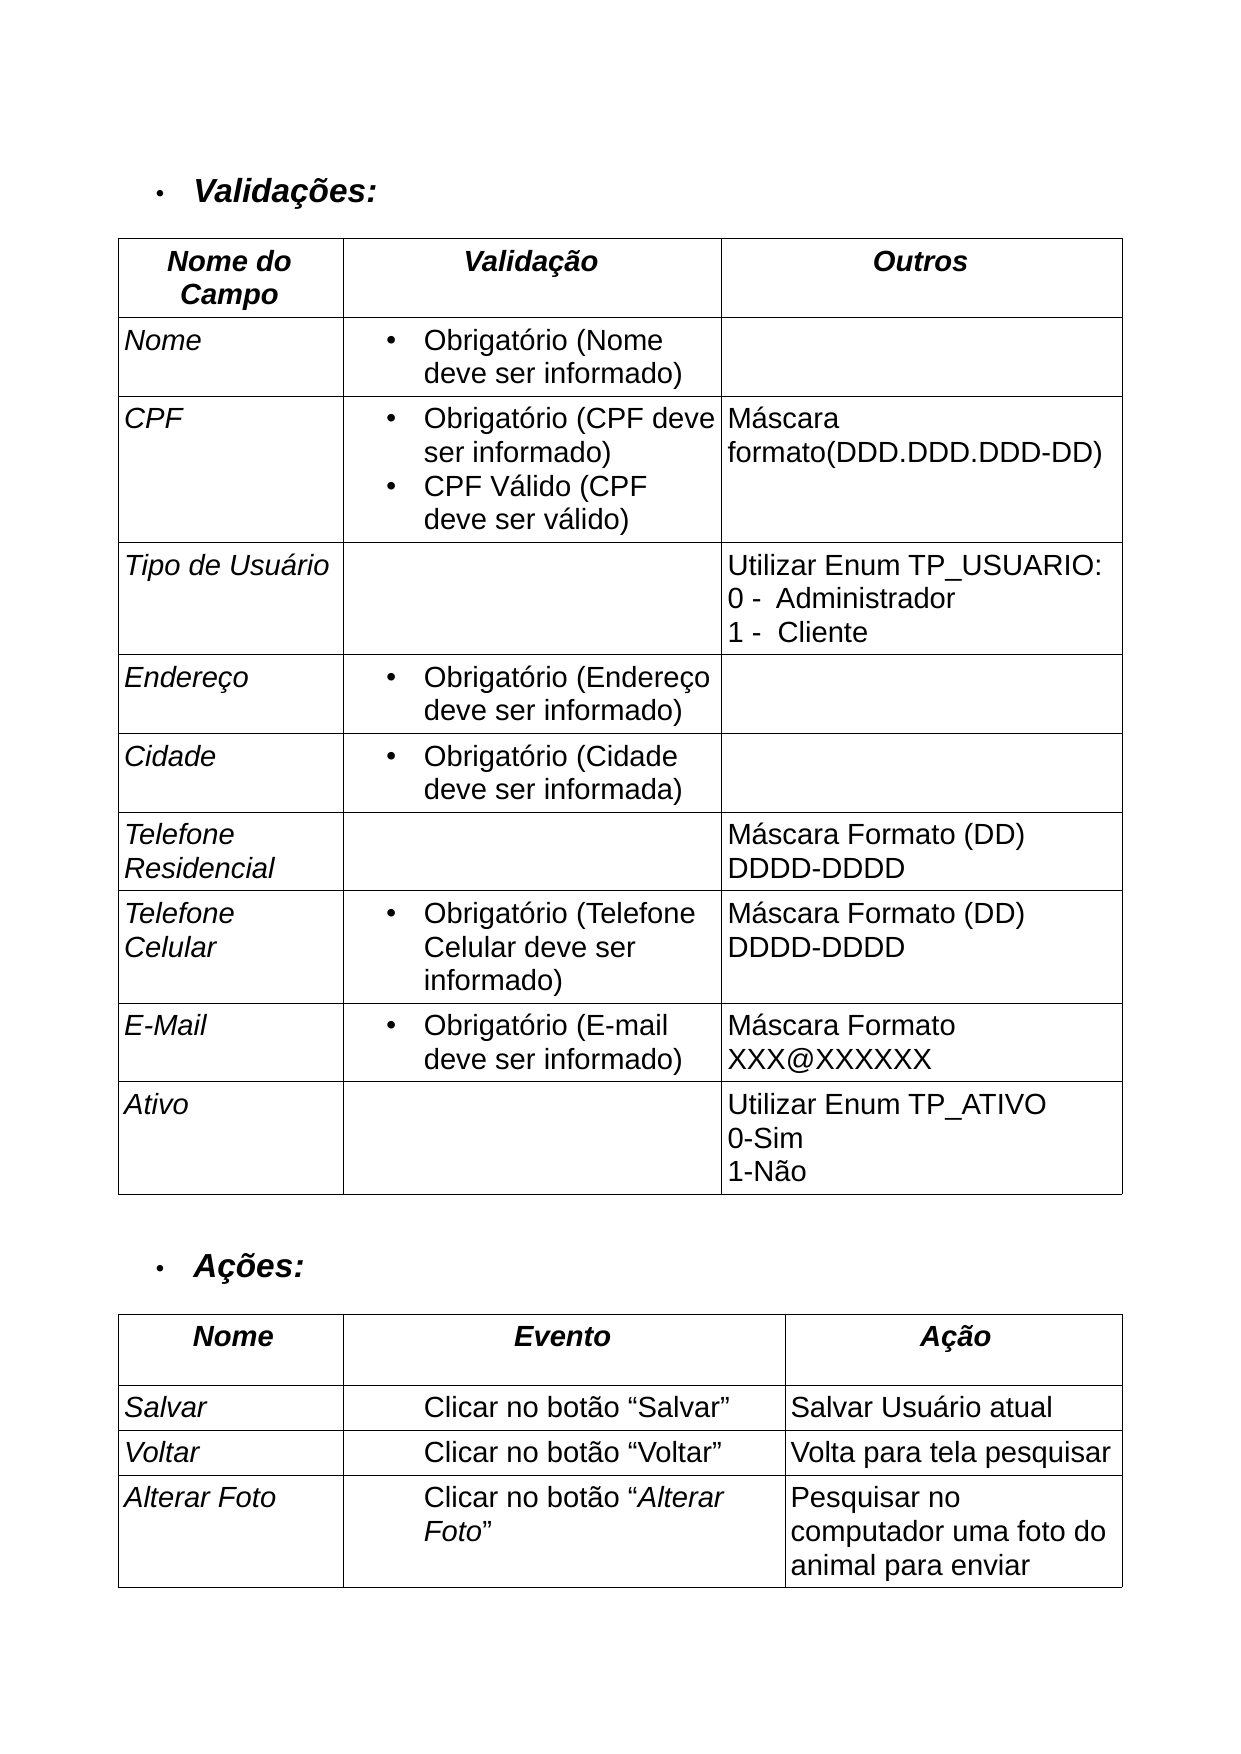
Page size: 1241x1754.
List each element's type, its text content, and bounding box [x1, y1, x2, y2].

table_cell Voltar [119, 1431, 343, 1475]
table_cell Obrigatório (Telefone Celular deve ser informado) [344, 891, 721, 1003]
table_cell Clicar no botão “Voltar” [344, 1431, 785, 1475]
table_cell Volta para tela pesquisar [786, 1431, 1122, 1475]
table_cell E-Mail [119, 1004, 343, 1081]
table_cell Obrigatório (E-mail deve ser informado) [344, 1004, 721, 1081]
table_cell [722, 318, 1122, 396]
table_cell Clicar no botão “Alterar Foto” [344, 1476, 785, 1587]
table_header Ação [786, 1315, 1122, 1384]
table_cell Obrigatório (Cidade deve ser informada) [344, 734, 721, 812]
table_cell Máscara Formato (DD) DDDD-DDDD [722, 813, 1122, 890]
table_cell Telefone Residencial [119, 813, 343, 890]
table_cell [722, 734, 1122, 812]
table_cell Ativo [119, 1082, 343, 1194]
table_header Nome [119, 1315, 343, 1384]
table_cell [344, 543, 721, 654]
table_cell Salvar Usuário atual [786, 1386, 1122, 1429]
table_header Evento [344, 1315, 785, 1384]
table_cell Endereço [119, 655, 343, 733]
table_cell Tipo de Usuário [119, 543, 343, 654]
table_cell Obrigatório (Nome deve ser informado) [344, 318, 721, 396]
table_cell Máscara Formato XXX@XXXXXX [722, 1004, 1122, 1081]
table_cell Utilizar Enum TP_USUARIO: 0 - Administrador 1 - Cliente [722, 543, 1122, 654]
list Validações: [156, 171, 1122, 209]
table_cell [722, 655, 1122, 733]
table_cell Máscara Formato (DD) DDDD-DDDD [722, 891, 1122, 1003]
table_cell Máscara formato(DDD.DDD.DDD-DD) [722, 397, 1122, 542]
table_cell Utilizar Enum TP_ATIVO 0-Sim 1-Não [722, 1082, 1122, 1194]
list Ações: [156, 1246, 1122, 1285]
table_cell CPF [119, 397, 343, 542]
table_cell Telefone Celular [119, 891, 343, 1003]
table_header Nome do Campo [119, 239, 343, 317]
table_cell Nome [119, 318, 343, 396]
table_cell Obrigatório (Endereço deve ser informado) [344, 655, 721, 733]
table_cell Obrigatório (CPF deve ser informado) CPF Válido (CPF deve ser válido) [344, 397, 721, 542]
table_cell [344, 1082, 721, 1194]
table_header Outros [722, 239, 1122, 317]
table_header Validação [344, 239, 721, 317]
table_cell Pesquisar no computador uma foto do animal para enviar [786, 1476, 1122, 1587]
table_cell [344, 813, 721, 890]
table_cell Clicar no botão “Salvar” [344, 1386, 785, 1429]
table_cell Alterar Foto [119, 1476, 343, 1587]
table_cell Salvar [119, 1386, 343, 1429]
table_cell Cidade [119, 734, 343, 812]
